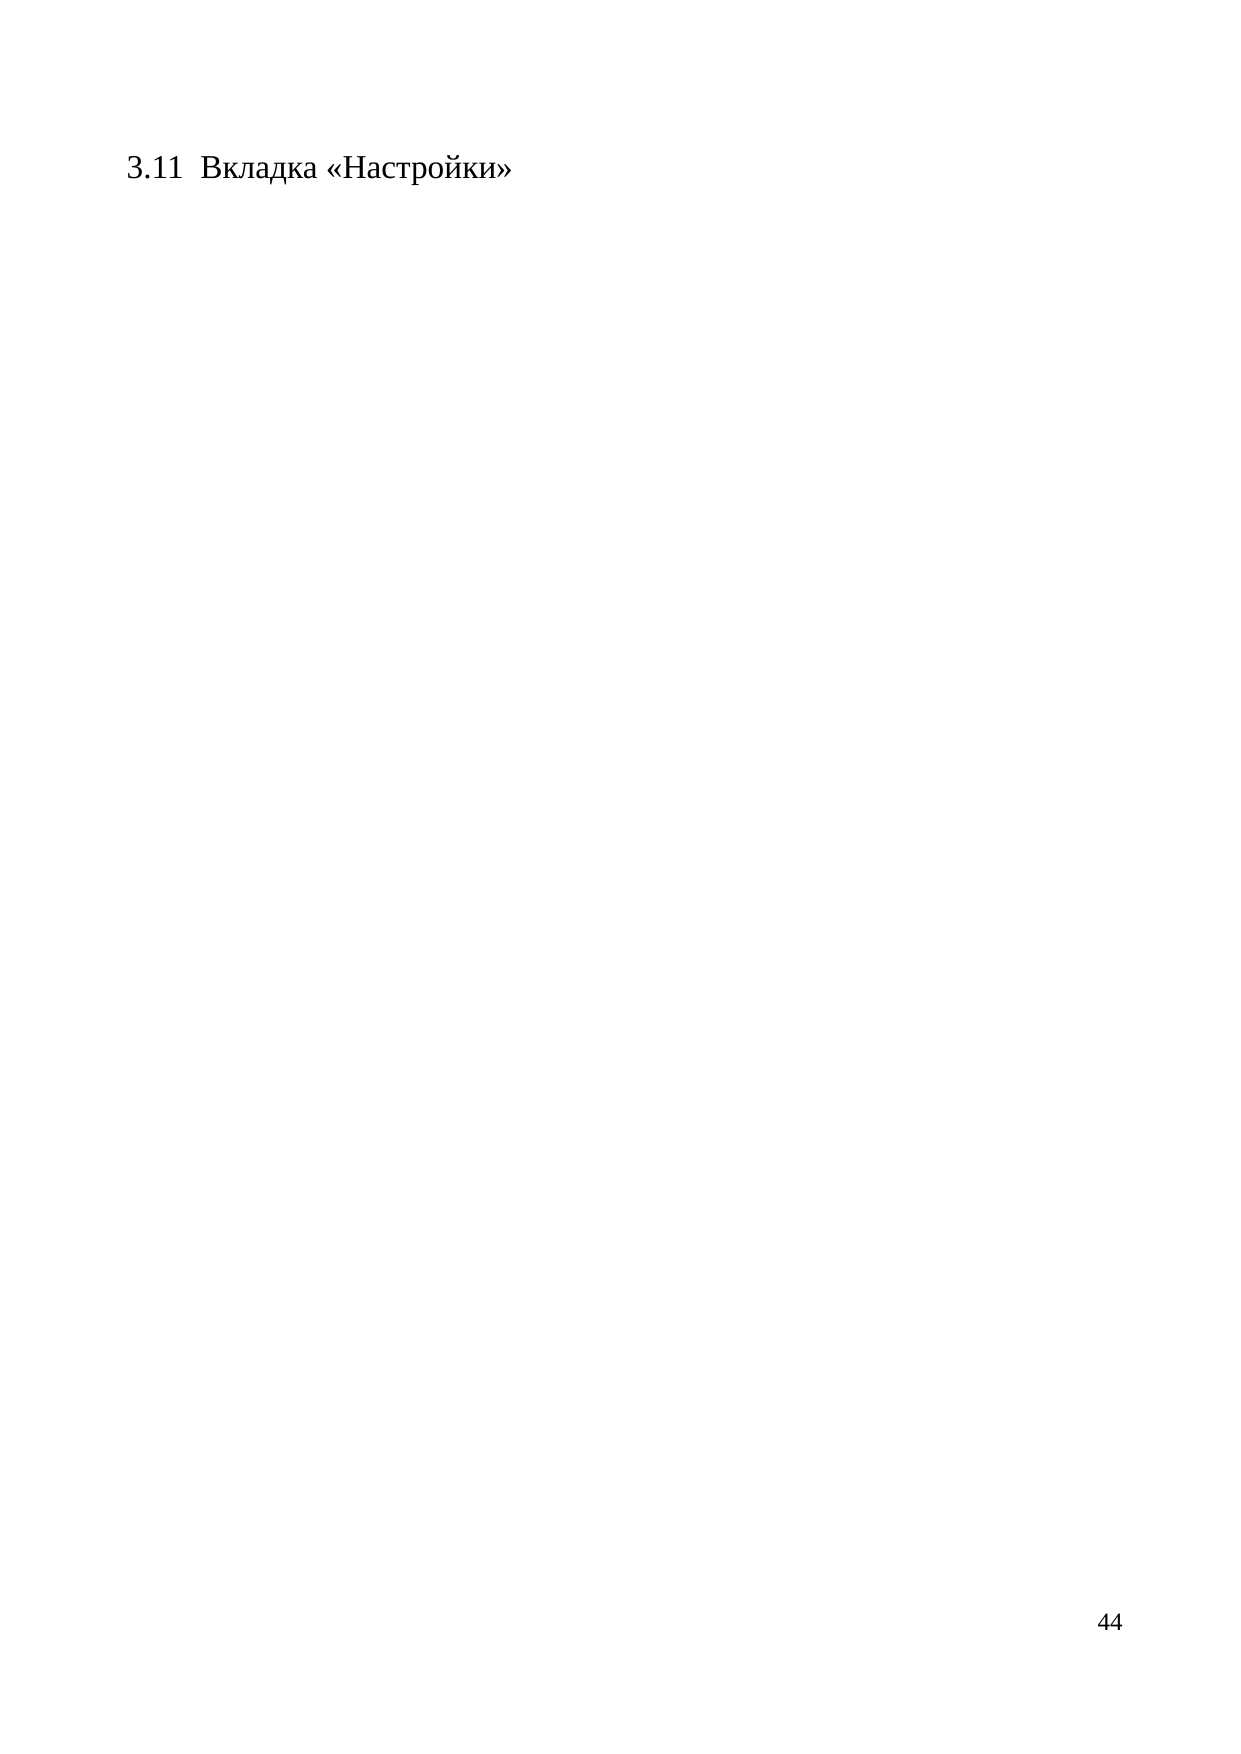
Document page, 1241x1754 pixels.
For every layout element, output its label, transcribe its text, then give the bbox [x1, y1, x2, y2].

subtitle Вкладка «Настройки» [118, 148, 1122, 186]
